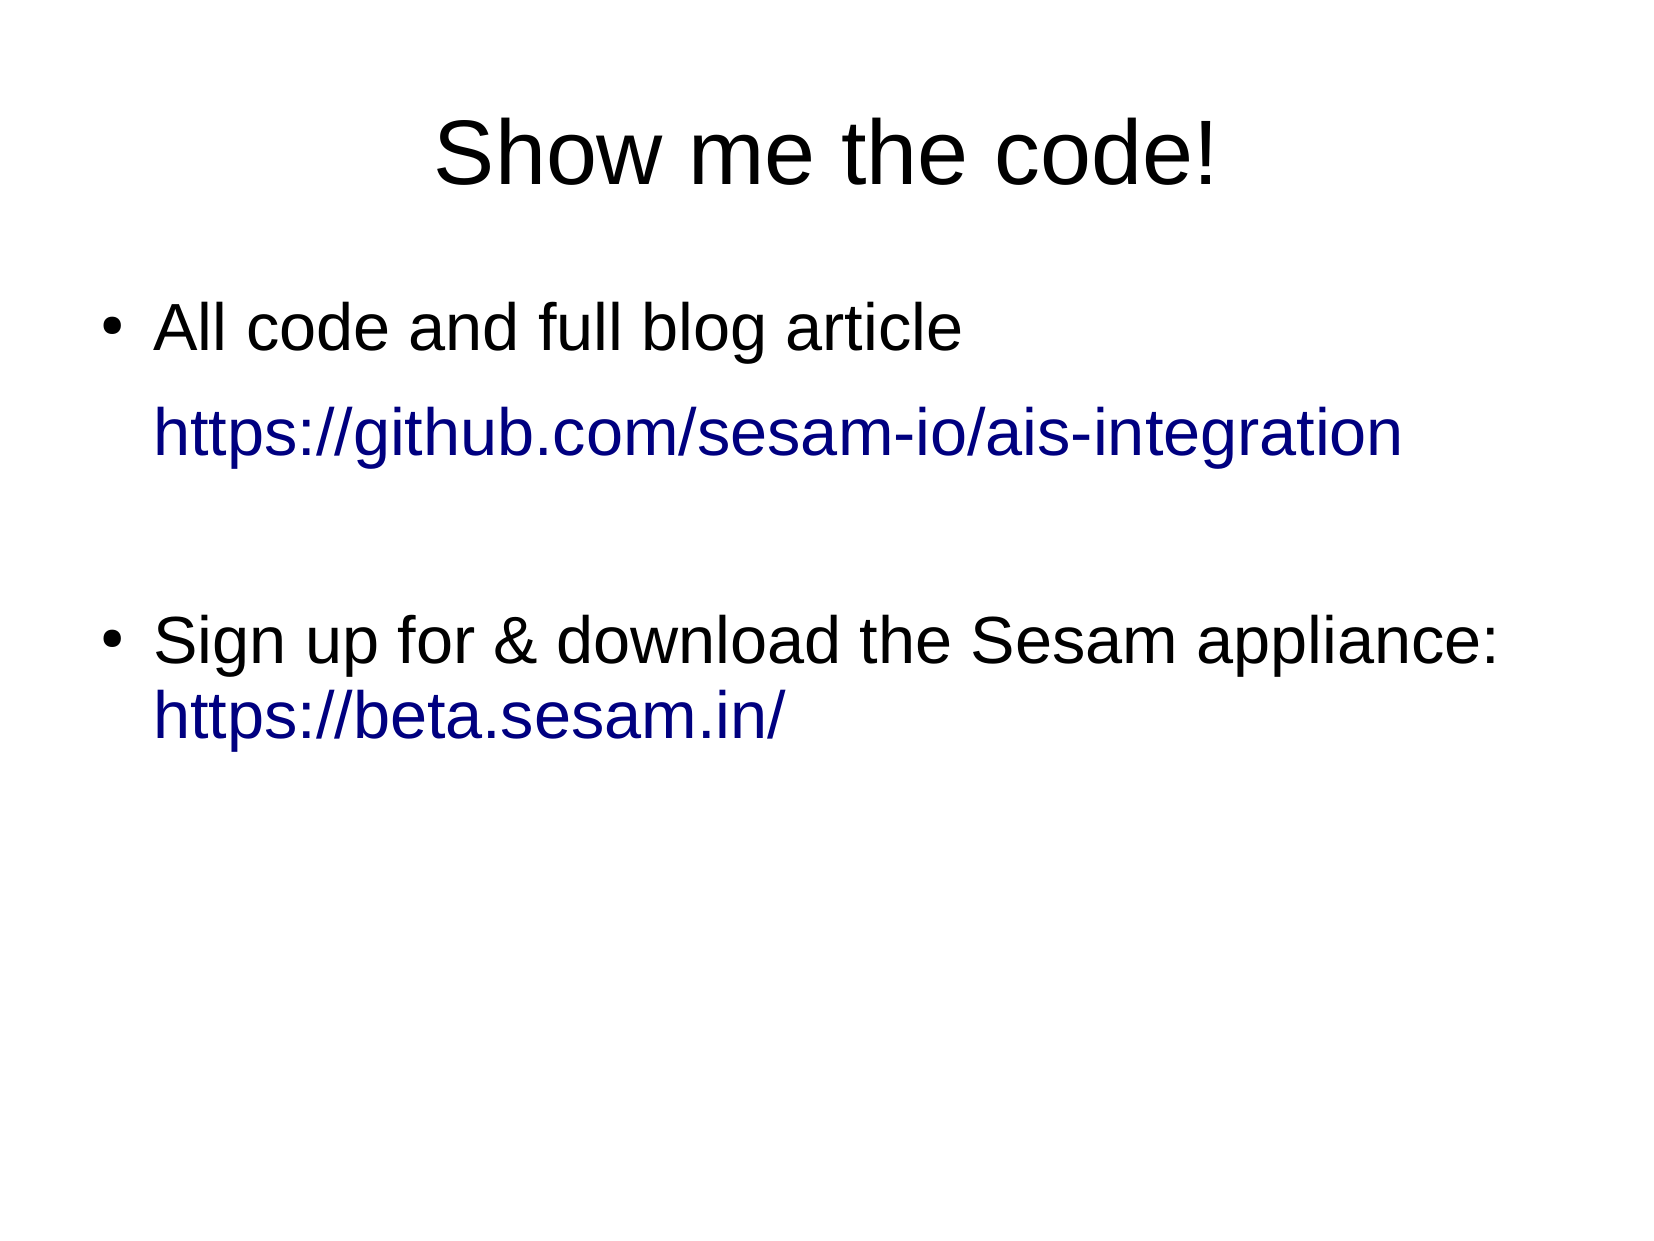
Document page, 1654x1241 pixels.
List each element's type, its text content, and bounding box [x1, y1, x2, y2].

list All code and full blog article https://github.com/sesam-io/ais-integration Sign up for & download the Sesam appliance: https://beta.sesam.in/ [82, 290, 1571, 1010]
title Show me the code! [82, 49, 1571, 257]
